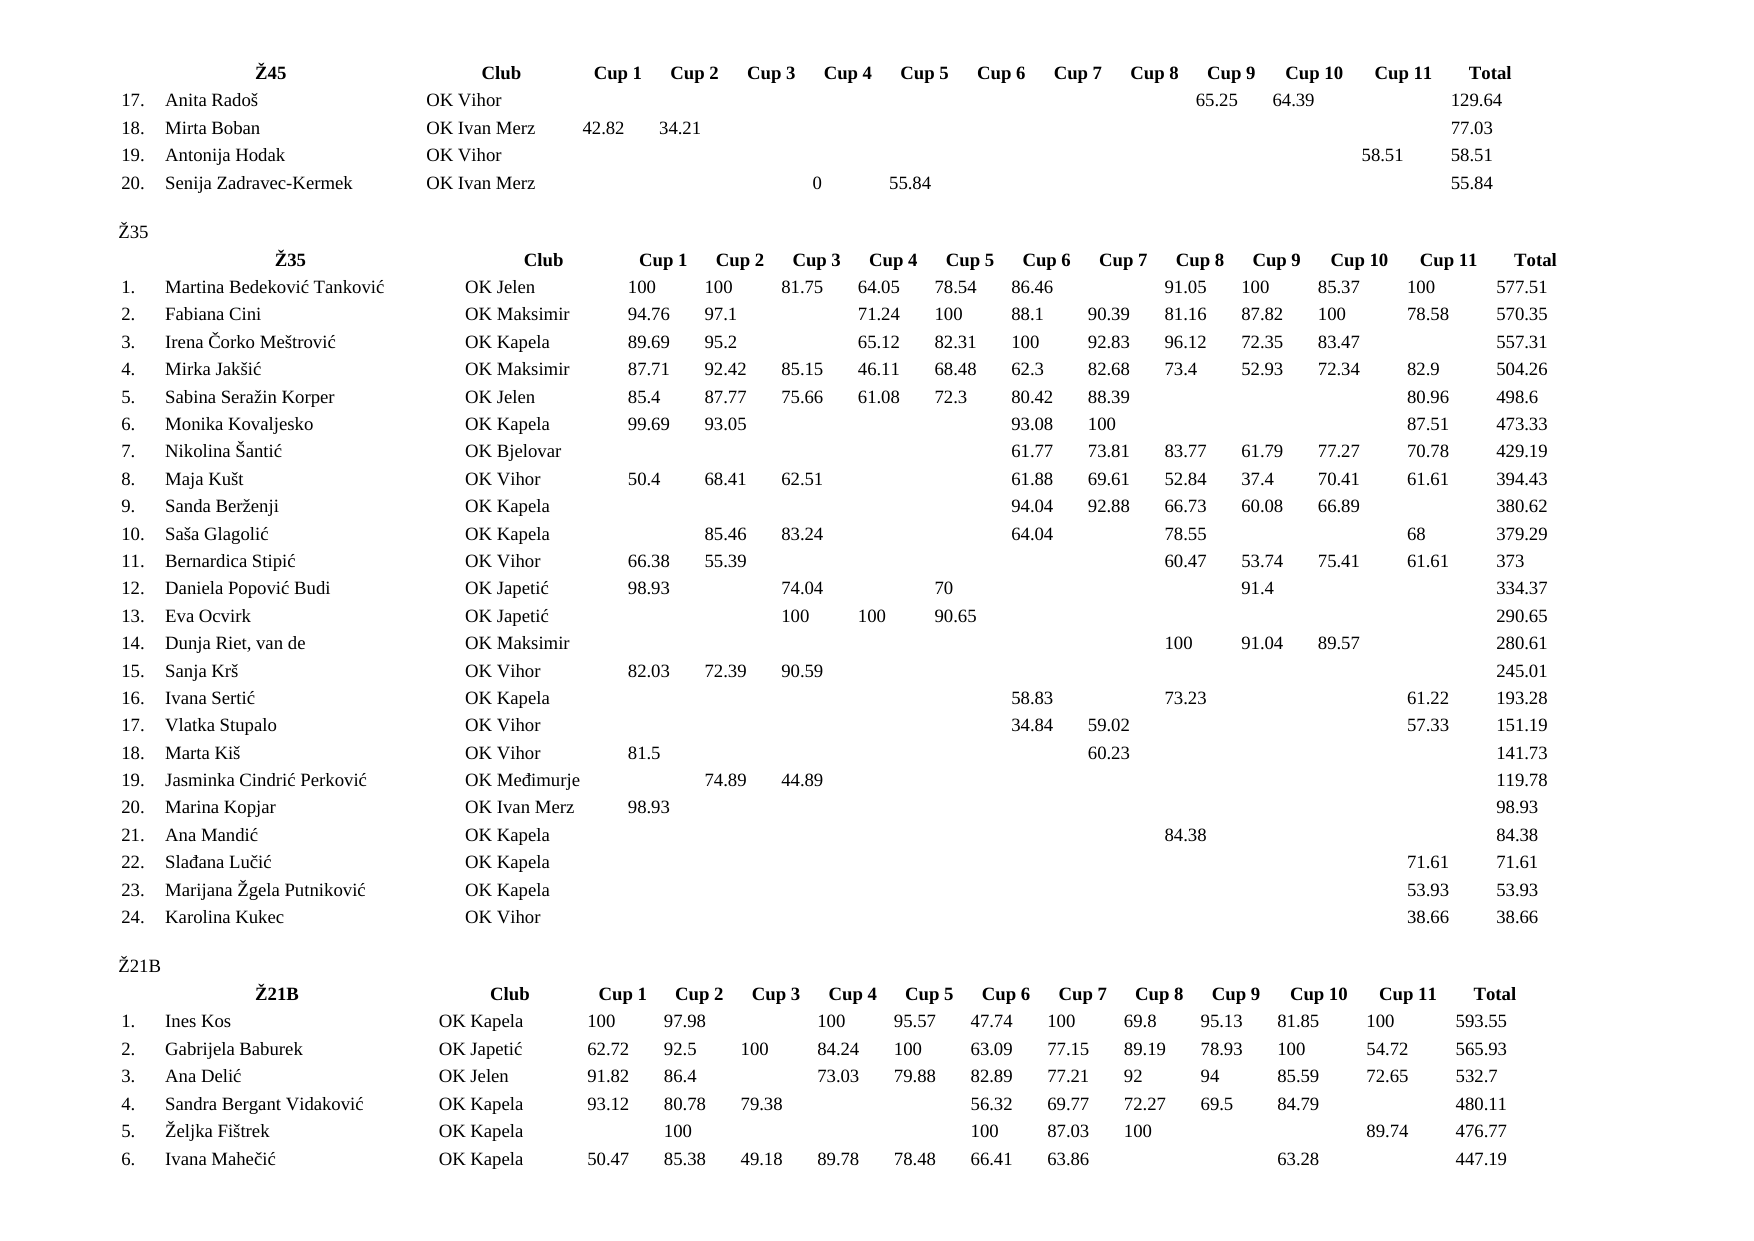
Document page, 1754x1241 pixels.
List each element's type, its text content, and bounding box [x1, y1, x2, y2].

table_cell OK Vihor [462, 711, 625, 739]
table_cell 96.12 [1161, 328, 1238, 355]
table_header Ž21B [118, 980, 436, 1007]
table_cell 6. [118, 410, 162, 437]
table_cell 2. [118, 1035, 162, 1062]
table_cell [931, 794, 1008, 821]
table_header Cup 4 [814, 980, 891, 1007]
table_cell 55.39 [701, 547, 778, 574]
table_cell Daniela Popović Budi [162, 574, 462, 602]
table_cell 88.39 [1085, 383, 1161, 410]
table_cell [855, 629, 931, 657]
table_cell Maja Kušt [162, 465, 462, 492]
table_cell [733, 86, 809, 114]
table_cell [1404, 492, 1493, 519]
table_cell [1315, 821, 1404, 848]
table_cell [1085, 794, 1161, 821]
table_cell 0 [809, 169, 886, 196]
table_cell 95.57 [891, 1008, 967, 1035]
table_cell 60.08 [1238, 492, 1315, 519]
table_cell [931, 821, 1008, 848]
table_cell 98.93 [625, 794, 701, 821]
table_cell [778, 410, 855, 437]
table_cell [1008, 848, 1085, 876]
table_header Cup 1 [579, 59, 656, 86]
table_cell 334.37 [1493, 574, 1577, 602]
table_cell 290.65 [1493, 602, 1577, 629]
table_cell OK Vihor [462, 739, 625, 766]
table_cell [1404, 821, 1493, 848]
table_cell 1. [118, 1008, 162, 1035]
table_cell 71.61 [1404, 848, 1493, 876]
table_cell [963, 141, 1039, 169]
table_cell [1404, 574, 1493, 602]
table_cell [778, 328, 855, 355]
table_cell 5. [118, 1117, 162, 1144]
table_cell 82.9 [1404, 355, 1493, 383]
table_cell 80.96 [1404, 383, 1493, 410]
table_cell [625, 821, 701, 848]
table_cell 61.22 [1404, 684, 1493, 711]
table_header Cup 6 [968, 980, 1044, 1007]
table_cell 82.89 [968, 1062, 1044, 1090]
table_header Cup 5 [931, 246, 1008, 273]
table_cell [701, 794, 778, 821]
table_cell [855, 684, 931, 711]
table_cell 74.04 [778, 574, 855, 602]
table_cell 16. [118, 684, 162, 711]
table_cell [1008, 821, 1085, 848]
table_cell OK Ivan Merz [462, 794, 625, 821]
table_cell OK Jelen [462, 273, 625, 300]
table_cell [1315, 520, 1404, 547]
table_cell [963, 114, 1039, 141]
table_cell [1238, 876, 1315, 903]
table_cell [1161, 848, 1238, 876]
text Ž21B [118, 955, 1695, 977]
table_cell 379.29 [1493, 520, 1577, 547]
table_header Cup 2 [701, 246, 778, 273]
table_cell [1121, 1145, 1197, 1172]
table_cell Mirka Jakšić [162, 355, 462, 383]
table_cell 73.03 [814, 1062, 891, 1090]
table_cell [1404, 794, 1493, 821]
table_cell [1315, 657, 1404, 684]
table_cell 93.12 [584, 1090, 661, 1117]
table_cell [1315, 711, 1404, 739]
table_cell 94.76 [625, 300, 701, 328]
table_cell 53.74 [1238, 547, 1315, 574]
table_cell 85.46 [701, 520, 778, 547]
table_cell 87.71 [625, 355, 701, 383]
table_cell Martina Bedeković Tanković [162, 273, 462, 300]
table_cell 58.51 [1359, 141, 1448, 169]
table_cell 56.32 [968, 1090, 1044, 1117]
table_header Cup 7 [1044, 980, 1121, 1007]
table_cell Ivana Mahečić [162, 1145, 436, 1172]
table_cell Nikolina Šantić [162, 438, 462, 465]
table_header Club [462, 246, 625, 273]
table_cell [1008, 574, 1085, 602]
table_cell [1161, 903, 1238, 931]
table_cell Saša Glagolić [162, 520, 462, 547]
table_cell 78.55 [1161, 520, 1238, 547]
table_cell [1315, 903, 1404, 931]
table_cell [579, 169, 656, 196]
table_header Cup 9 [1198, 980, 1274, 1007]
table_cell 89.19 [1121, 1035, 1197, 1062]
table_header Cup 7 [1085, 246, 1161, 273]
table_cell [1404, 328, 1493, 355]
table_cell Bernardica Stipić [162, 547, 462, 574]
table_cell [701, 739, 778, 766]
table_cell 83.77 [1161, 438, 1238, 465]
table_cell [1404, 657, 1493, 684]
table_cell [656, 86, 733, 114]
table_cell [1085, 602, 1161, 629]
table_cell 93.05 [701, 410, 778, 437]
table_cell [1238, 766, 1315, 793]
table_cell [1085, 273, 1161, 300]
table_cell [701, 711, 778, 739]
table_cell 72.3 [931, 383, 1008, 410]
table_cell 22. [118, 848, 162, 876]
table_cell [1269, 169, 1358, 196]
table_cell [1116, 169, 1193, 196]
table_cell 81.5 [625, 739, 701, 766]
table_cell 100 [1085, 410, 1161, 437]
table_cell 71.24 [855, 300, 931, 328]
table_cell Monika Kovaljesko [162, 410, 462, 437]
table_cell [701, 438, 778, 465]
table_cell 60.47 [1161, 547, 1238, 574]
table_cell [625, 766, 701, 793]
table_cell [1039, 169, 1116, 196]
table_cell 66.89 [1315, 492, 1404, 519]
table_cell [625, 711, 701, 739]
table_cell 570.35 [1493, 300, 1577, 328]
table_cell 64.39 [1269, 86, 1358, 114]
table_cell [1116, 86, 1193, 114]
table_cell OK Kapela [436, 1145, 584, 1172]
table_cell OK Kapela [462, 520, 625, 547]
table_cell [1085, 903, 1161, 931]
table_cell 97.1 [701, 300, 778, 328]
table_cell 87.77 [701, 383, 778, 410]
table_cell [701, 848, 778, 876]
table_cell 72.65 [1363, 1062, 1452, 1090]
table_cell [701, 684, 778, 711]
table_cell OK Kapela [436, 1090, 584, 1117]
table_cell 3. [118, 328, 162, 355]
table_cell [1039, 86, 1116, 114]
table_cell 55.84 [1448, 169, 1532, 196]
table_cell 57.33 [1404, 711, 1493, 739]
table_cell 193.28 [1493, 684, 1577, 711]
table_cell 7. [118, 438, 162, 465]
table_cell [1238, 903, 1315, 931]
table_cell 69.8 [1121, 1008, 1197, 1035]
table_cell Ines Kos [162, 1008, 436, 1035]
table_cell [855, 766, 931, 793]
table_cell 565.93 [1453, 1035, 1537, 1062]
table_cell [931, 711, 1008, 739]
table_cell [855, 438, 931, 465]
table_cell [579, 86, 656, 114]
table_cell 99.69 [625, 410, 701, 437]
table_cell 373 [1493, 547, 1577, 574]
table_cell [1269, 141, 1358, 169]
table_cell 17. [118, 86, 162, 114]
table_cell [886, 141, 963, 169]
table_cell 98.93 [625, 574, 701, 602]
table_cell 84.38 [1493, 821, 1577, 848]
table_cell Fabiana Cini [162, 300, 462, 328]
table_cell [814, 1090, 891, 1117]
table_cell [809, 141, 886, 169]
table_cell 61.77 [1008, 438, 1085, 465]
table_cell 15. [118, 657, 162, 684]
table_cell OK Bjelovar [462, 438, 625, 465]
table_cell [1008, 629, 1085, 657]
table_cell [1193, 141, 1269, 169]
table_cell [625, 848, 701, 876]
table_cell [1363, 1090, 1452, 1117]
table_cell 78.48 [891, 1145, 967, 1172]
table_header Cup 6 [1008, 246, 1085, 273]
table_cell 84.38 [1161, 821, 1238, 848]
table_cell [1193, 114, 1269, 141]
table_cell 42.82 [579, 114, 656, 141]
table_cell 60.23 [1085, 739, 1161, 766]
table_cell [855, 711, 931, 739]
table_cell [656, 169, 733, 196]
table_cell 3. [118, 1062, 162, 1090]
table_cell OK Japetić [462, 574, 625, 602]
table_cell [1085, 574, 1161, 602]
table_cell 11. [118, 547, 162, 574]
table_cell OK Jelen [436, 1062, 584, 1090]
table_cell 63.86 [1044, 1145, 1121, 1172]
table_cell 100 [661, 1117, 737, 1144]
table_cell Karolina Kukec [162, 903, 462, 931]
table_cell 65.25 [1193, 86, 1269, 114]
table_cell [855, 574, 931, 602]
table_cell 82.03 [625, 657, 701, 684]
table_cell 4. [118, 355, 162, 383]
table_cell OK Maksimir [462, 355, 625, 383]
table_cell [625, 492, 701, 519]
table_cell [778, 438, 855, 465]
table_cell 84.79 [1274, 1090, 1363, 1117]
table_cell 20. [118, 794, 162, 821]
table_cell [809, 86, 886, 114]
table_cell [891, 1117, 967, 1144]
table_cell 77.15 [1044, 1035, 1121, 1062]
table_cell 100 [1363, 1008, 1452, 1035]
table_cell 141.73 [1493, 739, 1577, 766]
table_cell [1008, 657, 1085, 684]
table_cell [1085, 629, 1161, 657]
table_cell 100 [1008, 328, 1085, 355]
table_cell 151.19 [1493, 711, 1577, 739]
table_cell 100 [625, 273, 701, 300]
table_header Cup 3 [738, 980, 814, 1007]
table_cell 65.12 [855, 328, 931, 355]
table_cell [1269, 114, 1358, 141]
table_cell [1238, 794, 1315, 821]
table_cell 87.03 [1044, 1117, 1121, 1144]
table_header Cup 1 [625, 246, 701, 273]
table_cell 20. [118, 169, 162, 196]
table_cell Sandra Bergant Vidaković [162, 1090, 436, 1117]
table_cell 85.59 [1274, 1062, 1363, 1090]
table_cell 473.33 [1493, 410, 1577, 437]
table_cell [855, 739, 931, 766]
table_cell 55.84 [886, 169, 963, 196]
table_cell [855, 848, 931, 876]
table_cell OK Kapela [462, 848, 625, 876]
table_cell Marta Kiš [162, 739, 462, 766]
table_cell OK Maksimir [462, 629, 625, 657]
table_cell [1085, 547, 1161, 574]
table_cell 46.11 [855, 355, 931, 383]
table_cell 72.27 [1121, 1090, 1197, 1117]
table_cell [1238, 520, 1315, 547]
table_cell [778, 848, 855, 876]
table_header Cup 9 [1238, 246, 1315, 273]
table_cell OK Japetić [436, 1035, 584, 1062]
table_cell 92.88 [1085, 492, 1161, 519]
table_cell 89.78 [814, 1145, 891, 1172]
table_cell 14. [118, 629, 162, 657]
table_cell 83.47 [1315, 328, 1404, 355]
table_cell 91.82 [584, 1062, 661, 1090]
table_cell 54.72 [1363, 1035, 1452, 1062]
table_header Total [1453, 980, 1537, 1007]
table_cell 100 [584, 1008, 661, 1035]
table_cell [1161, 602, 1238, 629]
table_cell 394.43 [1493, 465, 1577, 492]
table_cell OK Vihor [462, 903, 625, 931]
table_cell [778, 739, 855, 766]
table_cell [733, 141, 809, 169]
table_cell 89.74 [1363, 1117, 1452, 1144]
table_cell Ana Mandić [162, 821, 462, 848]
table_cell 119.78 [1493, 766, 1577, 793]
table_cell [931, 903, 1008, 931]
table_cell [1315, 574, 1404, 602]
table_cell [1085, 766, 1161, 793]
table_cell [1085, 520, 1161, 547]
table_cell [579, 141, 656, 169]
table_cell [1085, 684, 1161, 711]
table_cell [1161, 574, 1238, 602]
table_cell Ivana Sertić [162, 684, 462, 711]
table_cell [778, 903, 855, 931]
table_cell 58.83 [1008, 684, 1085, 711]
table_cell 100 [701, 273, 778, 300]
table_cell 100 [891, 1035, 967, 1062]
table_cell OK Maksimir [462, 300, 625, 328]
table_cell [778, 821, 855, 848]
table_cell 59.02 [1085, 711, 1161, 739]
table_cell 9. [118, 492, 162, 519]
table_cell 82.68 [1085, 355, 1161, 383]
table_cell [1008, 547, 1085, 574]
table_cell 53.93 [1404, 876, 1493, 903]
table_cell 90.39 [1085, 300, 1161, 328]
table_header Cup 8 [1121, 980, 1197, 1007]
table_cell [1238, 821, 1315, 848]
table_cell 10. [118, 520, 162, 547]
table_cell 19. [118, 141, 162, 169]
table_cell 86.46 [1008, 273, 1085, 300]
table_cell [625, 684, 701, 711]
table_cell 95.13 [1198, 1008, 1274, 1035]
table_cell 504.26 [1493, 355, 1577, 383]
table_cell [1161, 794, 1238, 821]
table_cell [701, 492, 778, 519]
table_header Ž35 [118, 246, 462, 273]
table_cell 18. [118, 114, 162, 141]
table_cell Željka Fištrek [162, 1117, 436, 1144]
table_cell 100 [931, 300, 1008, 328]
table_header Cup 8 [1116, 59, 1193, 86]
table_cell [1085, 657, 1161, 684]
table_cell [1238, 657, 1315, 684]
table_header Total [1493, 246, 1577, 273]
text Ž35 [118, 221, 1695, 242]
table_cell [1315, 684, 1404, 711]
table_cell 1. [118, 273, 162, 300]
table_header Cup 3 [778, 246, 855, 273]
table_cell [1008, 602, 1085, 629]
table_cell 19. [118, 766, 162, 793]
table_cell 97.98 [661, 1008, 737, 1035]
table_cell [1008, 794, 1085, 821]
table_cell [1315, 794, 1404, 821]
table_cell [1085, 876, 1161, 903]
table_cell OK Kapela [462, 328, 625, 355]
table_cell 85.15 [778, 355, 855, 383]
table_cell 61.61 [1404, 465, 1493, 492]
table_cell OK Ivan Merz [423, 114, 579, 141]
table_cell 480.11 [1453, 1090, 1537, 1117]
table_cell [1315, 739, 1404, 766]
table_header Cup 2 [656, 59, 733, 86]
table_cell [656, 141, 733, 169]
table_cell 61.88 [1008, 465, 1085, 492]
table_cell [809, 114, 886, 141]
table_cell Gabrijela Baburek [162, 1035, 436, 1062]
table_cell [1238, 711, 1315, 739]
table_cell 94.04 [1008, 492, 1085, 519]
table_cell 64.04 [1008, 520, 1085, 547]
table_cell [1039, 114, 1116, 141]
table_cell 69.77 [1044, 1090, 1121, 1117]
table_cell 66.73 [1161, 492, 1238, 519]
table_cell [886, 114, 963, 141]
table_cell [1238, 602, 1315, 629]
table_cell [625, 876, 701, 903]
table_cell 75.41 [1315, 547, 1404, 574]
table_cell [1404, 739, 1493, 766]
table_cell [778, 300, 855, 328]
table_cell 70.78 [1404, 438, 1493, 465]
table_cell 100 [1404, 273, 1493, 300]
table_cell [778, 684, 855, 711]
table_cell 91.04 [1238, 629, 1315, 657]
table_cell [1359, 169, 1448, 196]
table_cell 47.74 [968, 1008, 1044, 1035]
table_cell 95.2 [701, 328, 778, 355]
table_cell OK Japetić [462, 602, 625, 629]
table_cell 18. [118, 739, 162, 766]
table_cell [1274, 1117, 1363, 1144]
table_cell 50.47 [584, 1145, 661, 1172]
table_cell 91.05 [1161, 273, 1238, 300]
table_cell 100 [1161, 629, 1238, 657]
table_cell [963, 86, 1039, 114]
table_cell 70 [931, 574, 1008, 602]
table_header Cup 2 [661, 980, 737, 1007]
table_header Cup 5 [886, 59, 963, 86]
table_cell 577.51 [1493, 273, 1577, 300]
table_cell Marijana Žgela Putniković [162, 876, 462, 903]
table_header Club [423, 59, 579, 86]
table_cell 77.03 [1448, 114, 1532, 141]
table_cell 77.27 [1315, 438, 1404, 465]
table_cell [1161, 410, 1238, 437]
table_cell 70.41 [1315, 465, 1404, 492]
table_header Cup 10 [1269, 59, 1358, 86]
table_header Total [1448, 59, 1532, 86]
table_cell 4. [118, 1090, 162, 1117]
table_cell 92 [1121, 1062, 1197, 1090]
table_cell [1198, 1145, 1274, 1172]
table_cell 81.85 [1274, 1008, 1363, 1035]
table_cell OK Kapela [462, 876, 625, 903]
table_cell 100 [738, 1035, 814, 1062]
table_cell [855, 410, 931, 437]
table_cell [931, 657, 1008, 684]
table_cell [931, 684, 1008, 711]
table_cell 92.42 [701, 355, 778, 383]
table_cell 82.31 [931, 328, 1008, 355]
table_cell 81.75 [778, 273, 855, 300]
table_cell 62.51 [778, 465, 855, 492]
table_cell 38.66 [1404, 903, 1493, 931]
table_cell [1008, 739, 1085, 766]
table_cell 23. [118, 876, 162, 903]
table_cell OK Vihor [423, 141, 579, 169]
table_cell [1008, 766, 1085, 793]
table_cell [1315, 410, 1404, 437]
table_header Cup 4 [855, 246, 931, 273]
table_header Cup 11 [1363, 980, 1452, 1007]
table_header Ž45 [118, 59, 423, 86]
table_cell 92.5 [661, 1035, 737, 1062]
table_cell [1315, 766, 1404, 793]
table_cell [738, 1008, 814, 1035]
table_cell 245.01 [1493, 657, 1577, 684]
table_cell OK Kapela [462, 684, 625, 711]
table_cell 52.93 [1238, 355, 1315, 383]
table_cell 90.59 [778, 657, 855, 684]
table_cell [701, 903, 778, 931]
table_cell 75.66 [778, 383, 855, 410]
table_header Cup 3 [733, 59, 809, 86]
table_cell OK Vihor [462, 465, 625, 492]
table_cell 90.65 [931, 602, 1008, 629]
table_cell 89.57 [1315, 629, 1404, 657]
table_cell [1238, 383, 1315, 410]
table_cell 68 [1404, 520, 1493, 547]
table_cell [738, 1117, 814, 1144]
table_cell [855, 821, 931, 848]
table_cell [886, 86, 963, 114]
table_cell Eva Ocvirk [162, 602, 462, 629]
table_cell Mirta Boban [162, 114, 423, 141]
table_header Cup 1 [584, 980, 661, 1007]
table_cell 34.21 [656, 114, 733, 141]
table_cell [1085, 848, 1161, 876]
table_cell [1161, 766, 1238, 793]
table_cell [778, 492, 855, 519]
table_cell 87.82 [1238, 300, 1315, 328]
table_cell [1404, 602, 1493, 629]
table_cell [1404, 766, 1493, 793]
table_cell 84.24 [814, 1035, 891, 1062]
table_cell 100 [1121, 1117, 1197, 1144]
table_cell [625, 438, 701, 465]
table_cell 78.54 [931, 273, 1008, 300]
table_cell 64.05 [855, 273, 931, 300]
table_cell 476.77 [1453, 1117, 1537, 1144]
table_cell 81.16 [1161, 300, 1238, 328]
table_cell [625, 903, 701, 931]
table_cell [814, 1117, 891, 1144]
table_cell 73.81 [1085, 438, 1161, 465]
table_cell 5. [118, 383, 162, 410]
table_cell [584, 1117, 661, 1144]
table_cell 80.78 [661, 1090, 737, 1117]
table_cell OK Vihor [423, 86, 579, 114]
table_cell [701, 629, 778, 657]
table_cell Sabina Seražin Korper [162, 383, 462, 410]
table_cell 73.4 [1161, 355, 1238, 383]
table_cell Slađana Lučić [162, 848, 462, 876]
table_cell 13. [118, 602, 162, 629]
table_cell [931, 492, 1008, 519]
table_cell 100 [1274, 1035, 1363, 1062]
table_cell [931, 766, 1008, 793]
table_cell 69.5 [1198, 1090, 1274, 1117]
table_cell [1085, 821, 1161, 848]
table_cell [931, 465, 1008, 492]
table_cell OK Kapela [436, 1117, 584, 1144]
table_cell OK Ivan Merz [423, 169, 579, 196]
table_cell OK Međimurje [462, 766, 625, 793]
table_cell [778, 629, 855, 657]
table_cell 429.19 [1493, 438, 1577, 465]
table_header Club [436, 980, 584, 1007]
table_cell [1359, 114, 1448, 141]
table_cell [931, 410, 1008, 437]
table_cell [1116, 141, 1193, 169]
table_cell OK Kapela [462, 492, 625, 519]
table_cell 63.28 [1274, 1145, 1363, 1172]
table_cell 78.58 [1404, 300, 1493, 328]
table_cell 77.21 [1044, 1062, 1121, 1090]
table_cell [931, 739, 1008, 766]
table_cell [701, 602, 778, 629]
table_cell Antonija Hodak [162, 141, 423, 169]
table_header Cup 6 [963, 59, 1039, 86]
table_cell 280.61 [1493, 629, 1577, 657]
table_cell [1161, 876, 1238, 903]
table_header Cup 7 [1039, 59, 1116, 86]
table_cell 61.79 [1238, 438, 1315, 465]
table_cell 61.08 [855, 383, 931, 410]
table_cell 79.88 [891, 1062, 967, 1090]
table_cell 89.69 [625, 328, 701, 355]
table_cell 129.64 [1448, 86, 1532, 114]
table_cell [1116, 114, 1193, 141]
table_cell 498.6 [1493, 383, 1577, 410]
table_cell 17. [118, 711, 162, 739]
table_cell 72.34 [1315, 355, 1404, 383]
table_header Cup 5 [891, 980, 967, 1007]
table_cell 8. [118, 465, 162, 492]
table_cell 61.61 [1404, 547, 1493, 574]
table_cell [1315, 383, 1404, 410]
table_cell [931, 547, 1008, 574]
table_cell 93.08 [1008, 410, 1085, 437]
table_cell 85.4 [625, 383, 701, 410]
table_cell [1359, 86, 1448, 114]
table_cell [931, 848, 1008, 876]
table_cell [931, 876, 1008, 903]
table_cell 100 [1238, 273, 1315, 300]
table_cell [1315, 876, 1404, 903]
table_cell OK Kapela [462, 410, 625, 437]
table_cell [733, 114, 809, 141]
table_cell 532.7 [1453, 1062, 1537, 1090]
table_cell 68.48 [931, 355, 1008, 383]
table_cell 71.61 [1493, 848, 1577, 876]
table_cell [701, 821, 778, 848]
table_cell [855, 876, 931, 903]
table_cell 79.38 [738, 1090, 814, 1117]
table_cell [778, 711, 855, 739]
table_cell [931, 438, 1008, 465]
table_cell [1008, 903, 1085, 931]
table_cell 69.61 [1085, 465, 1161, 492]
table_cell Anita Radoš [162, 86, 423, 114]
table_cell [1363, 1145, 1452, 1172]
table_cell [1238, 684, 1315, 711]
table_cell [1238, 848, 1315, 876]
table_cell [1161, 383, 1238, 410]
table_header Cup 10 [1274, 980, 1363, 1007]
table_cell Ana Delić [162, 1062, 436, 1090]
table_cell [855, 903, 931, 931]
table_cell 100 [968, 1117, 1044, 1144]
table_cell [1238, 410, 1315, 437]
table_cell [1315, 602, 1404, 629]
table_cell 78.93 [1198, 1035, 1274, 1062]
table_cell 38.66 [1493, 903, 1577, 931]
table_cell 2. [118, 300, 162, 328]
table_cell [625, 629, 701, 657]
table_cell [855, 794, 931, 821]
table_cell Vlatka Stupalo [162, 711, 462, 739]
table_cell [733, 169, 809, 196]
table_cell [855, 492, 931, 519]
table_cell [1039, 141, 1116, 169]
table_cell 98.93 [1493, 794, 1577, 821]
table_cell [778, 876, 855, 903]
table_cell [778, 547, 855, 574]
table_cell [1404, 629, 1493, 657]
table_cell [738, 1062, 814, 1090]
table_cell 91.4 [1238, 574, 1315, 602]
table_cell 44.89 [778, 766, 855, 793]
table_cell [855, 465, 931, 492]
table_cell 52.84 [1161, 465, 1238, 492]
table_cell [963, 169, 1039, 196]
table_cell [701, 876, 778, 903]
table_cell 92.83 [1085, 328, 1161, 355]
table_cell 21. [118, 821, 162, 848]
table_cell [855, 520, 931, 547]
table_cell [701, 574, 778, 602]
table_cell 72.39 [701, 657, 778, 684]
table_cell OK Kapela [462, 821, 625, 848]
table_cell 380.62 [1493, 492, 1577, 519]
table_cell [891, 1090, 967, 1117]
table_cell 53.93 [1493, 876, 1577, 903]
table_cell Jasminka Cindrić Perković [162, 766, 462, 793]
table_cell 37.4 [1238, 465, 1315, 492]
table_cell 34.84 [1008, 711, 1085, 739]
table_cell [855, 547, 931, 574]
table_cell 62.72 [584, 1035, 661, 1062]
table_cell 62.3 [1008, 355, 1085, 383]
table_cell 63.09 [968, 1035, 1044, 1062]
table_cell 83.24 [778, 520, 855, 547]
table_cell [1161, 739, 1238, 766]
table_cell OK Kapela [436, 1008, 584, 1035]
table_cell 100 [1315, 300, 1404, 328]
table_cell 100 [814, 1008, 891, 1035]
table_cell [1238, 739, 1315, 766]
table_header Cup 11 [1359, 59, 1448, 86]
table_cell OK Vihor [462, 547, 625, 574]
table_cell [1198, 1117, 1274, 1144]
table_cell Irena Čorko Meštrović [162, 328, 462, 355]
table_cell 100 [1044, 1008, 1121, 1035]
table_cell [1193, 169, 1269, 196]
table_cell OK Vihor [462, 657, 625, 684]
table_cell [778, 794, 855, 821]
table_cell 85.37 [1315, 273, 1404, 300]
table_cell 593.55 [1453, 1008, 1537, 1035]
table_cell 73.23 [1161, 684, 1238, 711]
table_header Cup 9 [1193, 59, 1269, 86]
table_cell 12. [118, 574, 162, 602]
table_cell [931, 629, 1008, 657]
table_cell Sanda Berženji [162, 492, 462, 519]
table_cell [1008, 876, 1085, 903]
table_cell 66.41 [968, 1145, 1044, 1172]
table_cell 66.38 [625, 547, 701, 574]
table_cell 80.42 [1008, 383, 1085, 410]
table_cell [855, 657, 931, 684]
table_cell 88.1 [1008, 300, 1085, 328]
table_cell 94 [1198, 1062, 1274, 1090]
table_cell [931, 520, 1008, 547]
table_cell 58.51 [1448, 141, 1532, 169]
table_cell 24. [118, 903, 162, 931]
table_cell 72.35 [1238, 328, 1315, 355]
table_header Cup 8 [1161, 246, 1238, 273]
table_cell OK Jelen [462, 383, 625, 410]
table_cell Marina Kopjar [162, 794, 462, 821]
table_cell 50.4 [625, 465, 701, 492]
table_cell 100 [778, 602, 855, 629]
table_cell 86.4 [661, 1062, 737, 1090]
table_cell 87.51 [1404, 410, 1493, 437]
table_header Cup 11 [1404, 246, 1493, 273]
table_cell Senija Zadravec-Kermek [162, 169, 423, 196]
table_cell 74.89 [701, 766, 778, 793]
table_header Cup 4 [809, 59, 886, 86]
table_cell 100 [855, 602, 931, 629]
table_cell 68.41 [701, 465, 778, 492]
table_cell Sanja Krš [162, 657, 462, 684]
table_cell 49.18 [738, 1145, 814, 1172]
table_cell Dunja Riet, van de [162, 629, 462, 657]
table_cell [625, 602, 701, 629]
table_cell [1315, 848, 1404, 876]
table_cell [625, 520, 701, 547]
table_cell 557.31 [1493, 328, 1577, 355]
table_cell 447.19 [1453, 1145, 1537, 1172]
table_cell 85.38 [661, 1145, 737, 1172]
table_header Cup 10 [1315, 246, 1404, 273]
table_cell [1161, 711, 1238, 739]
table_cell [1161, 657, 1238, 684]
table_cell 6. [118, 1145, 162, 1172]
